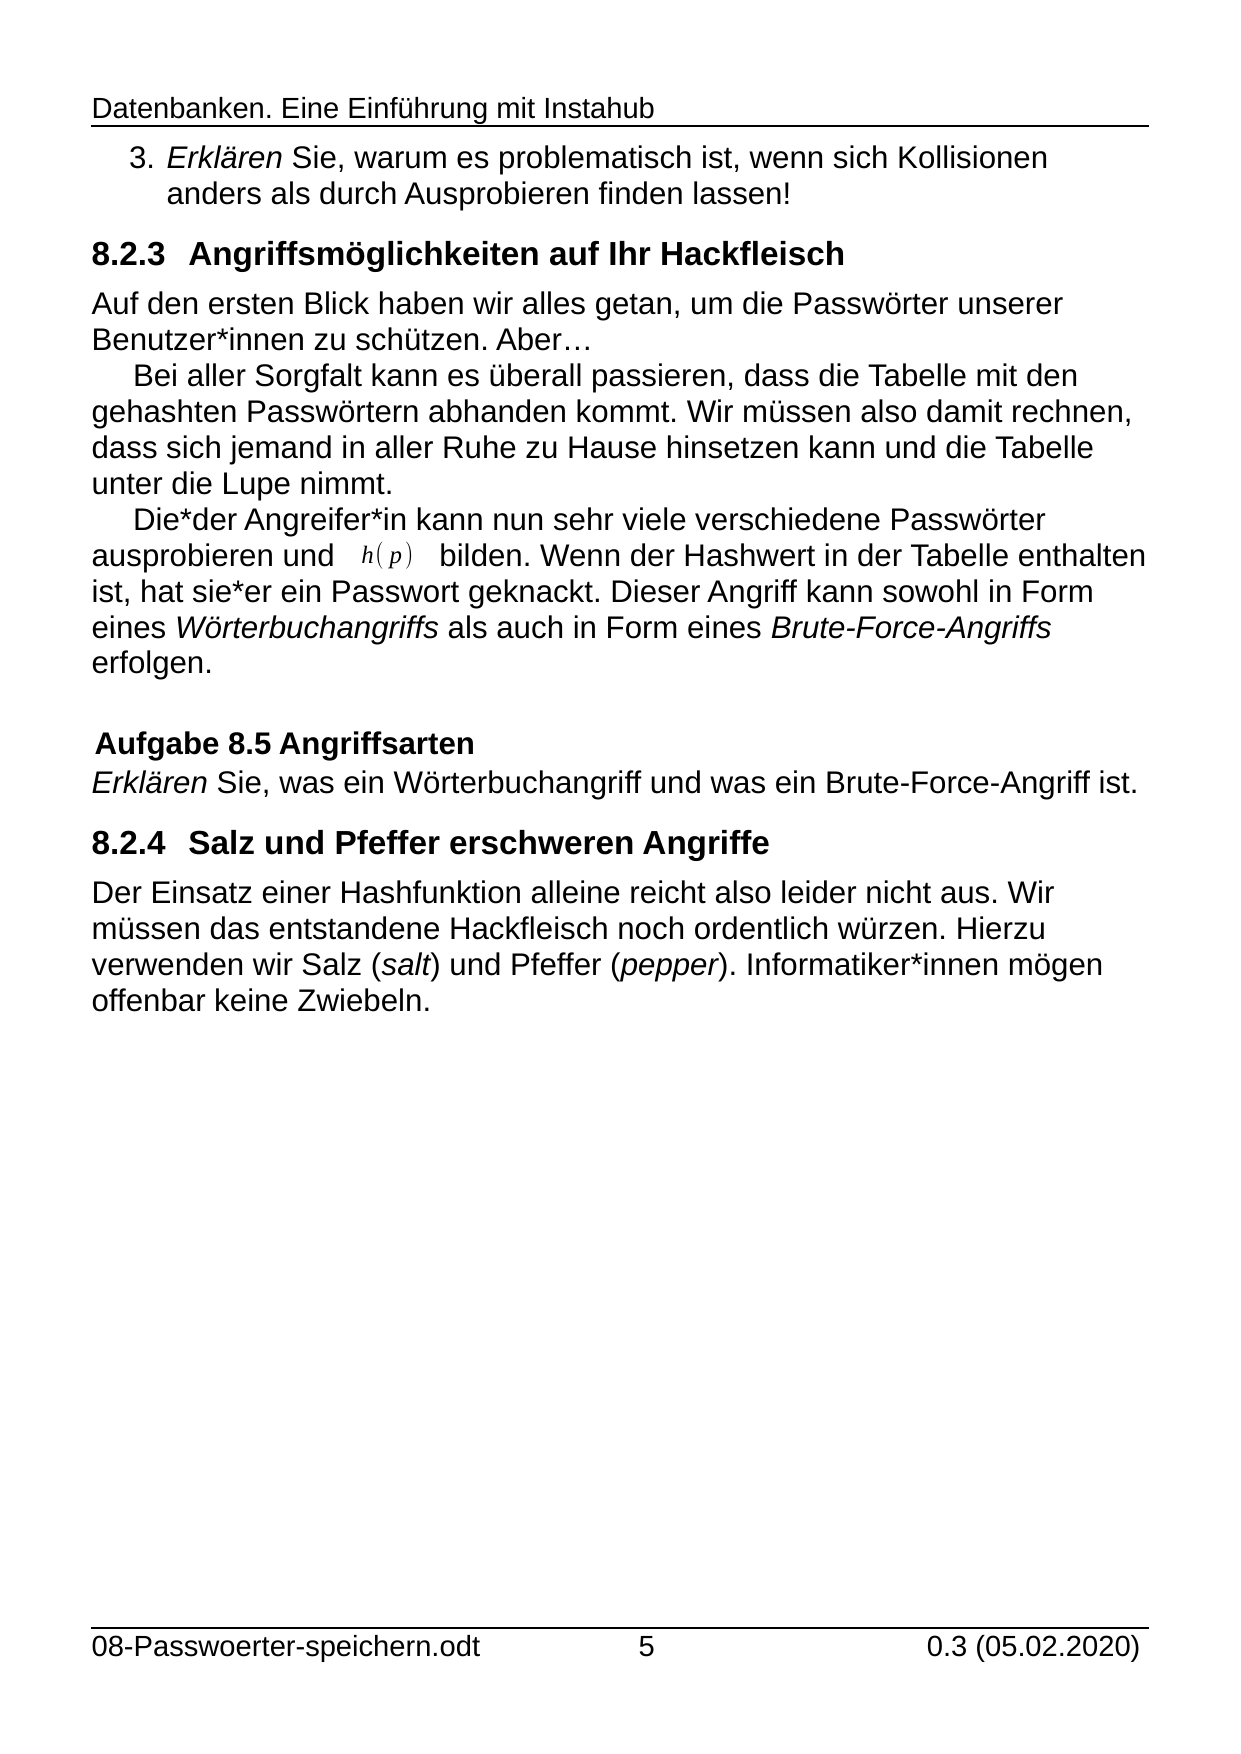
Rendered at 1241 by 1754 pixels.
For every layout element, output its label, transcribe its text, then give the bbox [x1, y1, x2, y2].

list Erklären Sie, warum es problematisch ist, wenn sich Kollisionen anders als durch Ausprobieren finden lassen! [129, 139, 1149, 211]
text Auf den ersten Blick haben wir alles getan, um die Passwörter unserer Benutzer*innen zu schützen. Aber… [91, 285, 1149, 357]
subtitle Aufgabe 8.5 Angriffsarten [91, 722, 1149, 764]
text Der Einsatz einer Hashfunktion alleine reicht also leider nicht aus. Wir müssen das entstandene Hackfleisch noch ordentlich würzen. Hierzu verwenden wir Salz (salt) und Pfeffer (pepper). Informatiker*innen mögen offenbar keine Zwiebeln. [91, 874, 1149, 1018]
subtitle Salz und Pfeffer erschweren Angriffe [91, 823, 1149, 862]
text Die*der Angreifer*in kann nun sehr viele verschiedene Passwörter ausprobieren und bilden. Wenn der Hashwert in der Tabelle enthalten ist, hat sie*er ein Passwort geknackt. Dieser Angriff kann sowohl in Form eines Wörterbuchangriffs als auch in Form eines Brute-Force-Angriffs erfolgen. [91, 501, 1149, 681]
subtitle Angriffsmöglichkeiten auf Ihr Hackfleisch [91, 234, 1149, 273]
text Bei aller Sorgfalt kann es überall passieren, dass die Tabelle mit den gehashten Passwörtern abhanden kommt. Wir müssen also damit rechnen, dass sich jemand in aller Ruhe zu Hause hinsetzen kann und die Tabelle unter die Lupe nimmt. [91, 357, 1149, 501]
text Erklären Sie, was ein Wörterbuchangriff und was ein Brute-Force-Angriff ist. [91, 764, 1149, 799]
